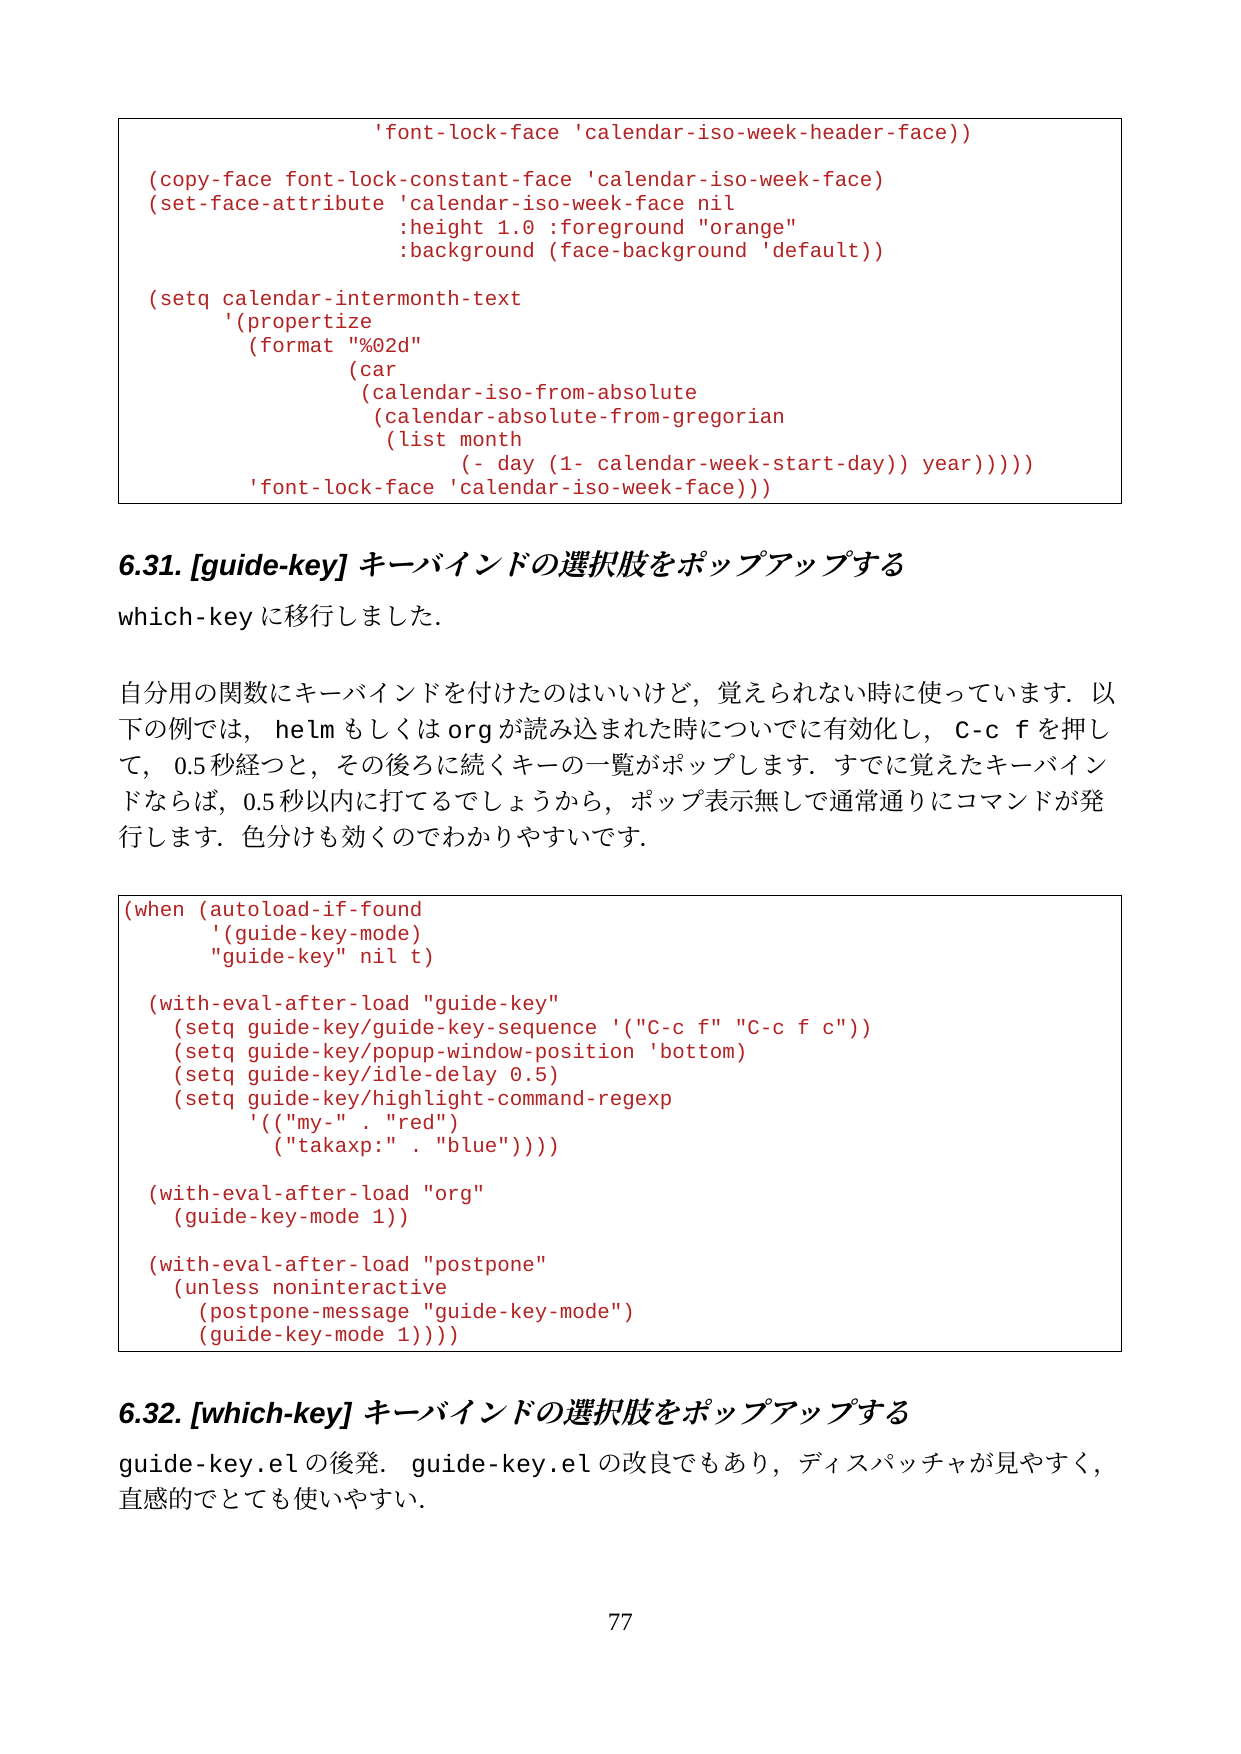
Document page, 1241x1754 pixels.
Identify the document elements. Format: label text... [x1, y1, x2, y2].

text '(propertize [119, 307, 1121, 331]
text 'font-lock-face 'calendar-iso-week-header-face)) [119, 119, 1121, 142]
text (setq guide-key/highlight-command-regexp [119, 1084, 1121, 1108]
text '(guide-key-mode) [119, 918, 1121, 942]
text (unless noninteractive [119, 1273, 1121, 1297]
text (set-face-attribute 'calendar-iso-week-face nil [119, 189, 1121, 213]
text :height 1.0 :foreground "orange" [119, 213, 1121, 236]
text (car [119, 354, 1121, 378]
text (- day (1- calendar-week-start-day)) year))))) [119, 449, 1121, 473]
text (with-eval-after-load "guide-key" [119, 989, 1121, 1013]
text (format "%02d" [119, 331, 1121, 354]
text (setq guide-key/popup-window-position 'bottom) [119, 1037, 1121, 1060]
subtitle [which-key] キーバインドの選択肢をポップアップする [118, 1389, 1122, 1431]
text (setq guide-key/guide-key-sequence '("C-c f" "C-c f c")) [119, 1013, 1121, 1037]
text which-key に移行しました． [118, 596, 1122, 661]
text ("takaxp:" . "blue")))) [119, 1131, 1121, 1155]
text 'font-lock-face 'calendar-iso-week-face))) [119, 473, 1121, 503]
subtitle [guide-key] キーバインドの選択肢をポップアップする [118, 542, 1122, 584]
text :background (face-background 'default)) [119, 236, 1121, 260]
text (copy-face font-lock-constant-face 'calendar-iso-week-face) [119, 165, 1121, 189]
text "guide-key" nil t) [119, 942, 1121, 966]
text guide-key.el の後発． guide-key.el の改良でもあり，ディスパッチャが見やすく，直感的でとても使いやすい． [118, 1444, 1122, 1545]
text (with-eval-after-load "org" [119, 1179, 1121, 1202]
text (calendar-iso-from-absolute [119, 378, 1121, 402]
text (setq guide-key/idle-delay 0.5) [119, 1060, 1121, 1084]
text (list month [119, 426, 1121, 449]
text (with-eval-after-load "postpone" [119, 1249, 1121, 1273]
text (postpone-message "guide-key-mode") [119, 1297, 1121, 1321]
text (when (autoload-if-found [119, 896, 1121, 918]
text (guide-key-mode 1)) [119, 1202, 1121, 1226]
text (calendar-absolute-from-gregorian [119, 402, 1121, 426]
text '(("my-" . "red") [119, 1108, 1121, 1131]
text 自分用の関数にキーバインドを付けたのはいいけど，覚えられない時に使っています．以下の例では， helm もしくは org が読み込まれた時についでに有効化し， C-c f を押して， 0.5秒経つと，その後ろに続くキーの一覧がポップします．すでに覚えたキーバインドならば，0.5秒以内に打てるでしょうから，ポップ表示無しで通常通りにコマンドが発行します．色分けも効くのでわかりやすいです． [118, 674, 1122, 882]
text (setq calendar-intermonth-text [119, 284, 1121, 307]
text (guide-key-mode 1)))) [119, 1321, 1121, 1351]
